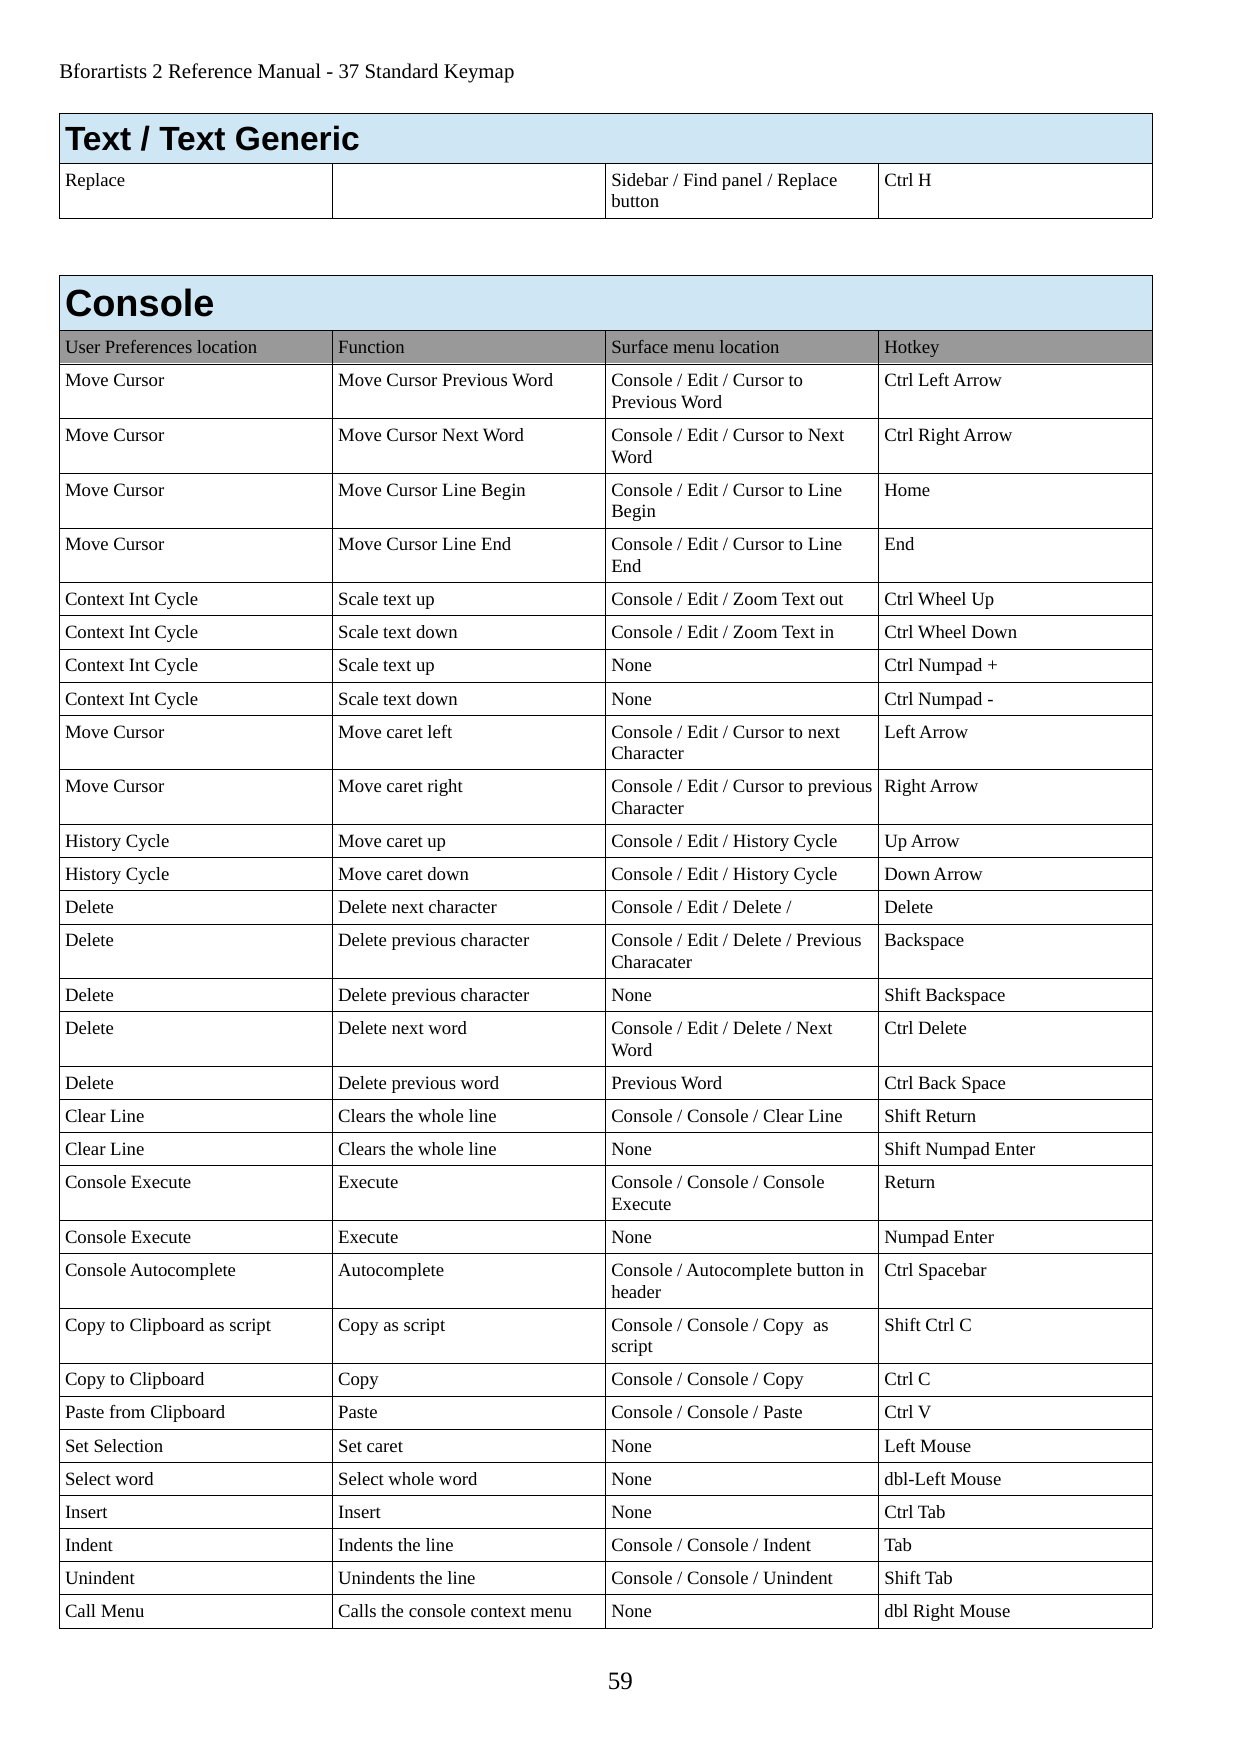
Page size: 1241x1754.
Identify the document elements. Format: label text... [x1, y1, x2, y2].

table_cell Context Int Cycle [60, 583, 332, 615]
table_cell Console / Edit / Delete / Previous Characater [606, 925, 878, 978]
table_cell Backspace [879, 925, 1152, 978]
table_cell Select whole word [333, 1463, 605, 1495]
table_cell Context Int Cycle [60, 616, 332, 648]
table_cell None [606, 1430, 878, 1462]
table_cell Unindent [60, 1562, 332, 1594]
table_cell Move Cursor [60, 419, 332, 473]
table_cell Move caret left [333, 716, 605, 769]
table_cell [333, 164, 605, 217]
table_cell Copy [333, 1364, 605, 1396]
table_cell Move Cursor Line Begin [333, 474, 605, 527]
table_cell Set caret [333, 1430, 605, 1462]
table_cell Clear Line [60, 1100, 332, 1132]
table_cell History Cycle [60, 825, 332, 857]
table_cell Move Cursor Next Word [333, 419, 605, 473]
table_cell None [606, 683, 878, 715]
table_cell Ctrl Wheel Up [879, 583, 1152, 615]
table_cell Console / Console / Paste [606, 1397, 878, 1429]
table_cell None [606, 650, 878, 682]
table_cell Ctrl V [879, 1397, 1152, 1429]
table_cell Clears the whole line [333, 1133, 605, 1165]
table_cell Ctrl Right Arrow [879, 419, 1152, 473]
table_cell Function [333, 331, 605, 363]
table_cell Console / Console / Console Execute [606, 1166, 878, 1220]
table_cell Call Menu [60, 1595, 332, 1627]
table_cell Insert [333, 1496, 605, 1528]
table_cell Sidebar / Find panel / Replace button [606, 164, 878, 217]
table_cell Delete next word [333, 1012, 605, 1066]
table_cell Console / Edit / History Cycle [606, 825, 878, 857]
table_cell Indents the line [333, 1529, 605, 1561]
table_cell Left Arrow [879, 716, 1152, 769]
table_header Console [60, 276, 1152, 330]
table_cell Console / Console / Clear Line [606, 1100, 878, 1132]
table_cell Console / Edit / Zoom Text in [606, 616, 878, 648]
table_cell Console / Console / Copy as script [606, 1309, 878, 1362]
table_cell None [606, 1496, 878, 1528]
table_cell Ctrl Delete [879, 1012, 1152, 1066]
table_cell Console / Console / Copy [606, 1364, 878, 1396]
table_cell dbl Right Mouse [879, 1595, 1152, 1627]
table_cell Ctrl Left Arrow [879, 365, 1152, 418]
table_cell Move caret down [333, 858, 605, 890]
table_cell Console / Edit / Cursor to Previous Word [606, 365, 878, 418]
table_cell Clears the whole line [333, 1100, 605, 1132]
table_cell Calls the console context menu [333, 1595, 605, 1627]
table_cell Scale text down [333, 616, 605, 648]
table_cell Home [879, 474, 1152, 527]
table_cell Console / Edit / Delete / Next Word [606, 1012, 878, 1066]
table_cell None [606, 1133, 878, 1165]
table_cell Ctrl Wheel Down [879, 616, 1152, 648]
table_cell Console Execute [60, 1221, 332, 1253]
table_cell Move caret up [333, 825, 605, 857]
table_cell Return [879, 1166, 1152, 1220]
table_cell Delete previous character [333, 925, 605, 978]
table_cell Console / Edit / Zoom Text out [606, 583, 878, 615]
table_cell Delete previous word [333, 1067, 605, 1099]
table_cell Down Arrow [879, 858, 1152, 890]
table_cell Move Cursor Line End [333, 529, 605, 582]
table_cell Left Mouse [879, 1430, 1152, 1462]
table_cell Up Arrow [879, 825, 1152, 857]
table_cell Delete [60, 925, 332, 978]
table_cell Console / Console / Indent [606, 1529, 878, 1561]
table_cell Ctrl Tab [879, 1496, 1152, 1528]
table_cell Console / Edit / Cursor to Line End [606, 529, 878, 582]
table_cell Execute [333, 1221, 605, 1253]
table_cell Copy as script [333, 1309, 605, 1362]
table_cell Console / Edit / Delete / [606, 891, 878, 923]
table_cell Ctrl H [879, 164, 1152, 217]
table_cell Set Selection [60, 1430, 332, 1462]
table_cell Console / Edit / Cursor to Line Begin [606, 474, 878, 527]
table_cell None [606, 1463, 878, 1495]
table_cell Move caret right [333, 770, 605, 824]
table_cell Ctrl Back Space [879, 1067, 1152, 1099]
table_cell Shift Tab [879, 1562, 1152, 1594]
table_cell Scale text up [333, 650, 605, 682]
table_cell Console / Edit / History Cycle [606, 858, 878, 890]
table_cell Delete [60, 1012, 332, 1066]
table_cell Execute [333, 1166, 605, 1220]
table_cell Move Cursor Previous Word [333, 365, 605, 418]
table_cell Surface menu location [606, 331, 878, 363]
table_cell Right Arrow [879, 770, 1152, 824]
table_cell Copy to Clipboard as script [60, 1309, 332, 1362]
table_cell None [606, 1221, 878, 1253]
table_cell Move Cursor [60, 716, 332, 769]
table_cell Scale text down [333, 683, 605, 715]
table_cell History Cycle [60, 858, 332, 890]
table_cell Unindents the line [333, 1562, 605, 1594]
table_cell Ctrl Numpad + [879, 650, 1152, 682]
table_cell Previous Word [606, 1067, 878, 1099]
table_cell Delete [60, 891, 332, 923]
table_cell Console / Edit / Cursor to Next Word [606, 419, 878, 473]
table_cell Clear Line [60, 1133, 332, 1165]
table_cell Delete [60, 1067, 332, 1099]
table_cell Replace [60, 164, 332, 217]
table_cell Console Autocomplete [60, 1254, 332, 1308]
table_cell Context Int Cycle [60, 650, 332, 682]
table_cell Delete next character [333, 891, 605, 923]
table_cell Move Cursor [60, 770, 332, 824]
table_cell Tab [879, 1529, 1152, 1561]
table_cell Shift Numpad Enter [879, 1133, 1152, 1165]
table_cell Context Int Cycle [60, 683, 332, 715]
table_cell Shift Return [879, 1100, 1152, 1132]
table_cell Select word [60, 1463, 332, 1495]
table_cell Move Cursor [60, 474, 332, 527]
table_cell Delete [879, 891, 1152, 923]
table_cell Ctrl C [879, 1364, 1152, 1396]
table_cell Paste [333, 1397, 605, 1429]
table_cell Copy to Clipboard [60, 1364, 332, 1396]
table_cell Shift Ctrl C [879, 1309, 1152, 1362]
table_cell Console / Console / Unindent [606, 1562, 878, 1594]
table_cell Delete [60, 979, 332, 1011]
table_cell dbl-Left Mouse [879, 1463, 1152, 1495]
table_header Text / Text Generic [60, 114, 1152, 163]
table_cell None [606, 979, 878, 1011]
table_cell Console Execute [60, 1166, 332, 1220]
table_cell Shift Backspace [879, 979, 1152, 1011]
table_cell Indent [60, 1529, 332, 1561]
table_cell Autocomplete [333, 1254, 605, 1308]
table_cell Paste from Clipboard [60, 1397, 332, 1429]
table_cell Console / Edit / Cursor to previous Character [606, 770, 878, 824]
table_cell Ctrl Spacebar [879, 1254, 1152, 1308]
table_cell End [879, 529, 1152, 582]
table_cell Move Cursor [60, 365, 332, 418]
table_cell Delete previous character [333, 979, 605, 1011]
table_cell Scale text up [333, 583, 605, 615]
table_cell Hotkey [879, 331, 1152, 363]
table_cell Ctrl Numpad - [879, 683, 1152, 715]
table_cell Console / Edit / Cursor to next Character [606, 716, 878, 769]
table_cell User Preferences location [60, 331, 332, 363]
table_cell Move Cursor [60, 529, 332, 582]
table_cell None [606, 1595, 878, 1627]
table_cell Numpad Enter [879, 1221, 1152, 1253]
table_cell Console / Autocomplete button in header [606, 1254, 878, 1308]
table_cell Insert [60, 1496, 332, 1528]
